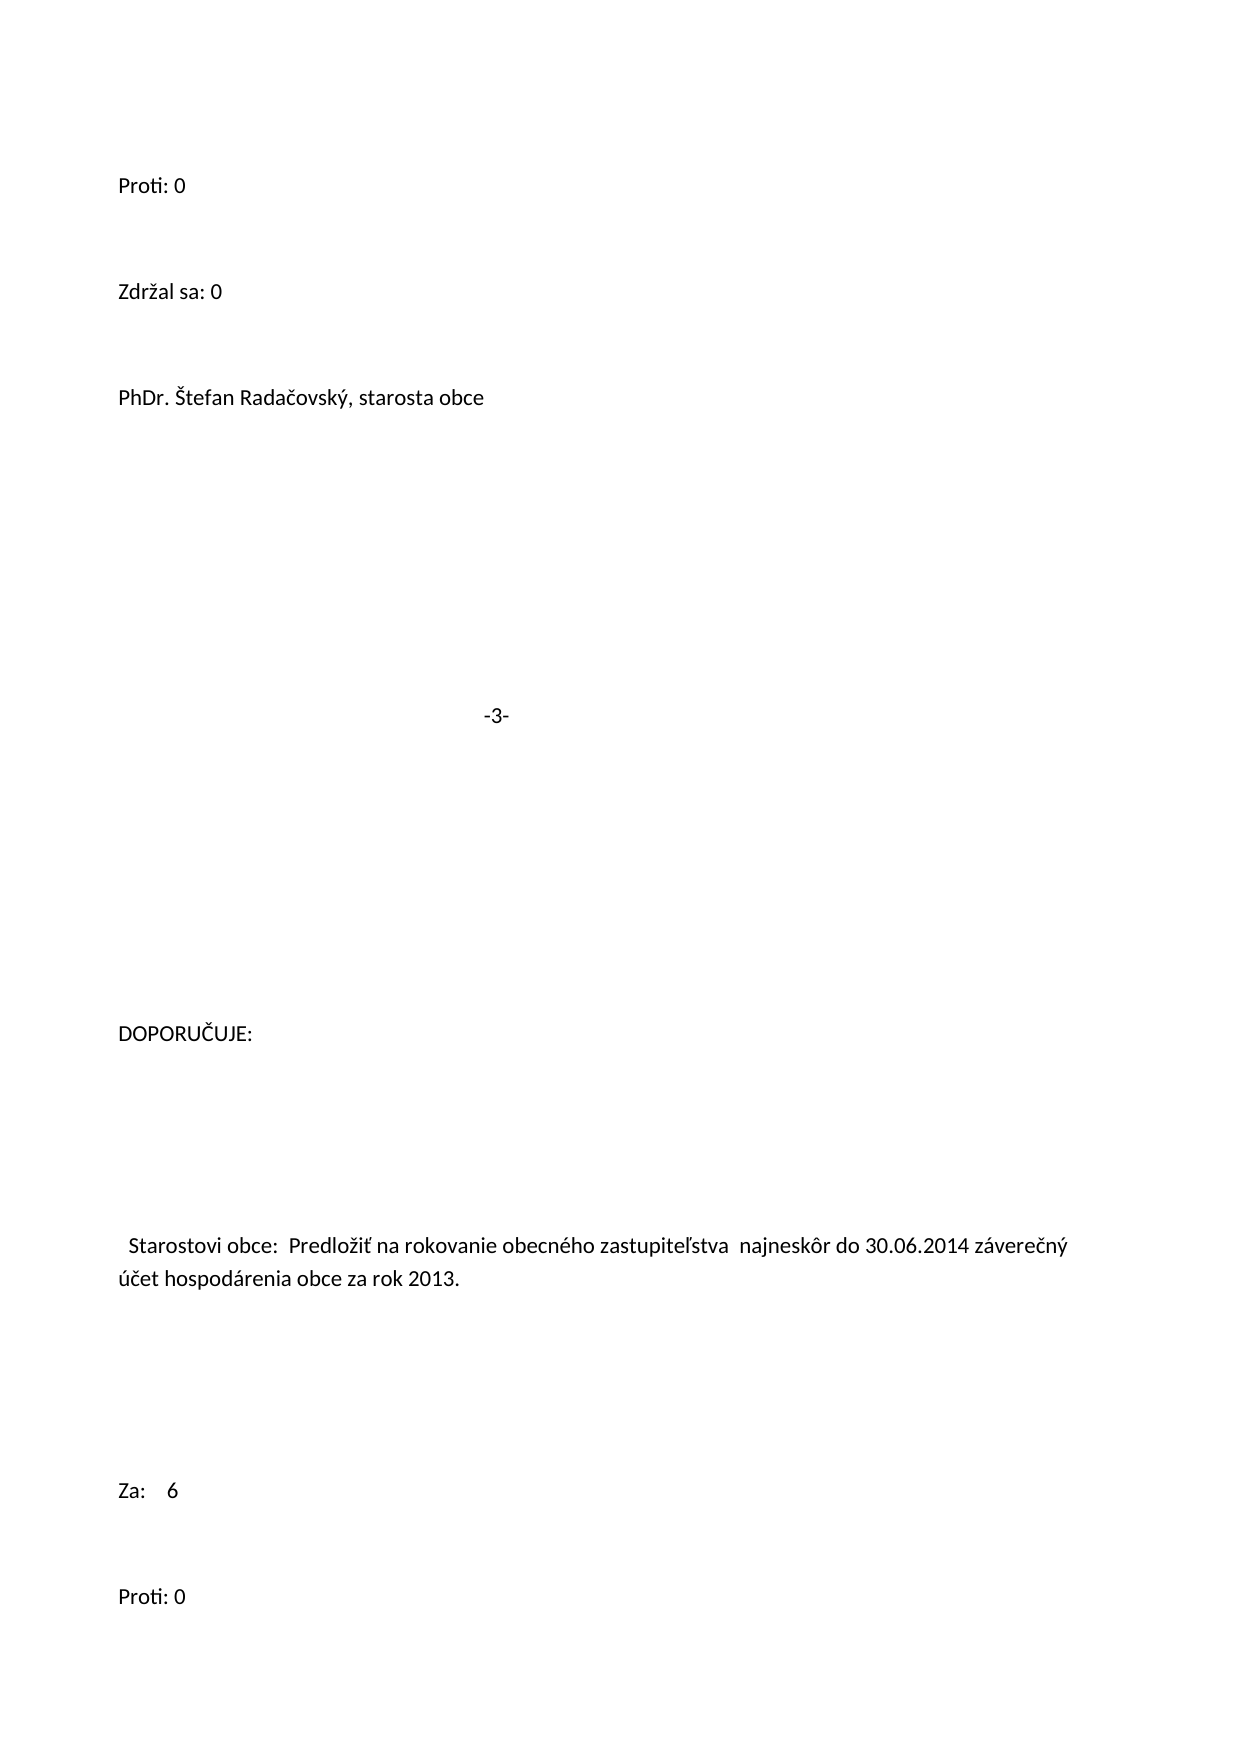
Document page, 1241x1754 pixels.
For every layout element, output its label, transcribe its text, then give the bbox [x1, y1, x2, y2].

text Proti: 0 [118, 1582, 1122, 1610]
text PhDr. Štefan Radačovský, starosta obce [118, 383, 1122, 411]
text Zdržal sa: 0 [118, 277, 1122, 305]
text DOPORUČUJE: [118, 1019, 1122, 1047]
text Proti: 0 [118, 171, 1122, 199]
text Starostovi obce: Predložiť na rokovanie obecného zastupiteľstva najneskôr do 30.06.2014 záverečný účet hospodárenia obce za rok 2013. [118, 1232, 1122, 1292]
text -3- [118, 701, 1122, 729]
text Za: 6 [118, 1476, 1122, 1504]
